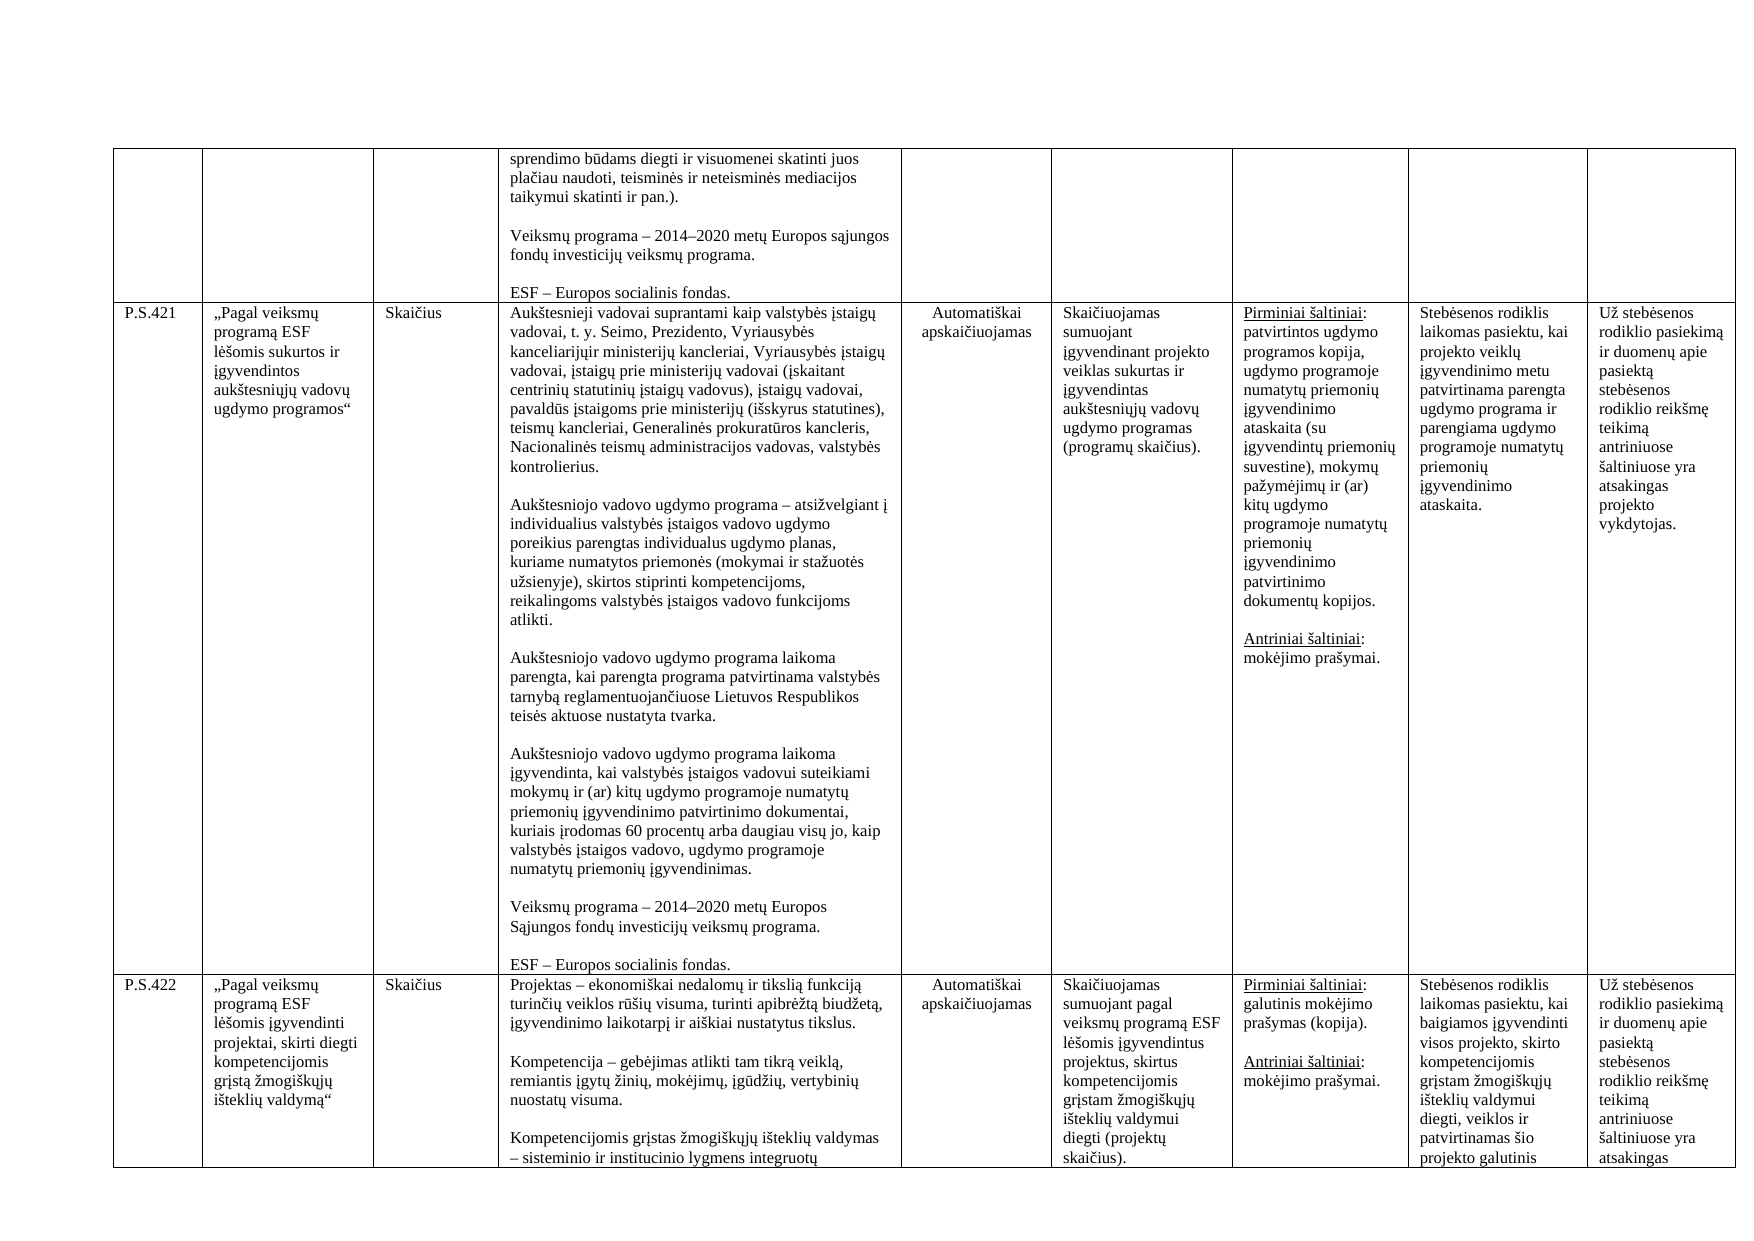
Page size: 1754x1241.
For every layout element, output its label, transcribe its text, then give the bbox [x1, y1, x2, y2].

table_cell Pirminiai šaltiniai: galutinis mokėjimo prašymas (kopija). Antriniai šaltiniai: mokėjimo prašymai. [1233, 975, 1408, 1167]
table_cell „Pagal veiksmų programą ESF lėšomis sukurtos ir įgyvendintos aukštesniųjų vadovų ugdymo programos“ [203, 303, 373, 974]
table_cell [114, 149, 202, 302]
table_cell Skaičius [374, 303, 498, 974]
table_cell [1409, 149, 1587, 302]
table_cell [1588, 149, 1735, 302]
table_cell Stebėsenos rodiklis laikomas pasiektu, kai baigiamos įgyvendinti visos projekto, skirto kompetencijomis grįstam žmogiškųjų išteklių valdymui diegti, veiklos ir patvirtinamas šio projekto galutinis [1409, 975, 1587, 1167]
table_cell Aukštesnieji vadovai suprantami kaip valstybės įstaigų vadovai, t. y. Seimo, Prezidento, Vyriausybės kanceliarijųir ministerijų kancleriai, Vyriausybės įstaigų vadovai, įstaigų prie ministerijų vadovai (įskaitant centrinių statutinių įstaigų vadovus), įstaigų vadovai, pavaldūs įstaigoms prie ministerijų (išskyrus statutines), teismų kancleriai, Generalinės prokuratūros kancleris, Nacionalinės teismų administracijos vadovas, valstybės kontrolierius. Aukštesniojo vadovo ugdymo programa – atsižvelgiant į individualius valstybės įstaigos vadovo ugdymo poreikius parengtas individualus ugdymo planas, kuriame numatytos priemonės (mokymai ir stažuotės užsienyje), skirtos stiprinti kompetencijoms, reikalingoms valstybės įstaigos vadovo funkcijoms atlikti. Aukštesniojo vadovo ugdymo programa laikoma parengta, kai parengta programa patvirtinama valstybės tarnybą reglamentuojančiuose Lietuvos Respublikos teisės aktuose nustatyta tvarka. Aukštesniojo vadovo ugdymo programa laikoma įgyvendinta, kai valstybės įstaigos vadovui suteikiami mokymų ir (ar) kitų ugdymo programoje numatytų priemonių įgyvendinimo patvirtinimo dokumentai, kuriais įrodomas 60 procentų arba daugiau visų jo, kaip valstybės įstaigos vadovo, ugdymo programoje numatytų priemonių įgyvendinimas. Veiksmų programa – 2014–2020 metų Europos Sąjungos fondų investicijų veiksmų programa. ESF – Europos socialinis fondas. [499, 303, 901, 974]
table_cell [374, 149, 498, 302]
table_cell [1233, 149, 1408, 302]
table_cell P.S.422 [114, 975, 202, 1167]
table_cell [902, 149, 1051, 302]
table_cell [1052, 149, 1232, 302]
table_cell sprendimo būdams diegti ir visuomenei skatinti juos plačiau naudoti, teisminės ir neteisminės mediacijos taikymui skatinti ir pan.). Veiksmų programa – 2014–2020 metų Europos sąjungos fondų investicijų veiksmų programa. ESF – Europos socialinis fondas. [499, 149, 901, 302]
table_cell Automatiškai apskaičiuojamas [902, 975, 1051, 1167]
table_cell Skaičius [374, 975, 498, 1167]
table_cell Stebėsenos rodiklis laikomas pasiektu, kai projekto veiklų įgyvendinimo metu patvirtinama parengta ugdymo programa ir parengiama ugdymo programoje numatytų priemonių įgyvendinimo ataskaita. [1409, 303, 1587, 974]
table_cell P.S.421 [114, 303, 202, 974]
table_cell [203, 149, 373, 302]
table_cell Projektas – ekonomiškai nedalomų ir tikslią funkciją turinčių veiklos rūšių visuma, turinti apibrėžtą biudžetą, įgyvendinimo laikotarpį ir aiškiai nustatytus tikslus. Kompetencija – gebėjimas atlikti tam tikrą veiklą, remiantis įgytų žinių, mokėjimų, įgūdžių, vertybinių nuostatų visuma. Kompetencijomis grįstas žmogiškųjų išteklių valdymas – sisteminio ir institucinio lygmens integruotų [499, 975, 901, 1167]
table_cell Už stebėsenos rodiklio pasiekimą ir duomenų apie pasiektą stebėsenos rodiklio reikšmę teikimą antriniuose šaltiniuose yra atsakingas [1588, 975, 1735, 1167]
table_cell Už stebėsenos rodiklio pasiekimą ir duomenų apie pasiektą stebėsenos rodiklio reikšmę teikimą antriniuose šaltiniuose yra atsakingas projekto vykdytojas. [1588, 303, 1735, 974]
table_cell Skaičiuojamas sumuojant pagal veiksmų programą ESF lėšomis įgyvendintus projektus, skirtus kompetencijomis grįstam žmogiškųjų išteklių valdymui diegti (projektų skaičius). [1052, 975, 1232, 1167]
table_cell „Pagal veiksmų programą ESF lėšomis įgyvendinti projektai, skirti diegti kompetencijomis grįstą žmogiškųjų išteklių valdymą“ [203, 975, 373, 1167]
table_cell Automatiškai apskaičiuojamas [902, 303, 1051, 974]
table_cell Pirminiai šaltiniai: patvirtintos ugdymo programos kopija, ugdymo programoje numatytų priemonių įgyvendinimo ataskaita (su įgyvendintų priemonių suvestine), mokymų pažymėjimų ir (ar) kitų ugdymo programoje numatytų priemonių įgyvendinimo patvirtinimo dokumentų kopijos. Antriniai šaltiniai: mokėjimo prašymai. [1233, 303, 1408, 974]
table_cell Skaičiuojamas sumuojant įgyvendinant projekto veiklas sukurtas ir įgyvendintas aukštesniųjų vadovų ugdymo programas (programų skaičius). [1052, 303, 1232, 974]
